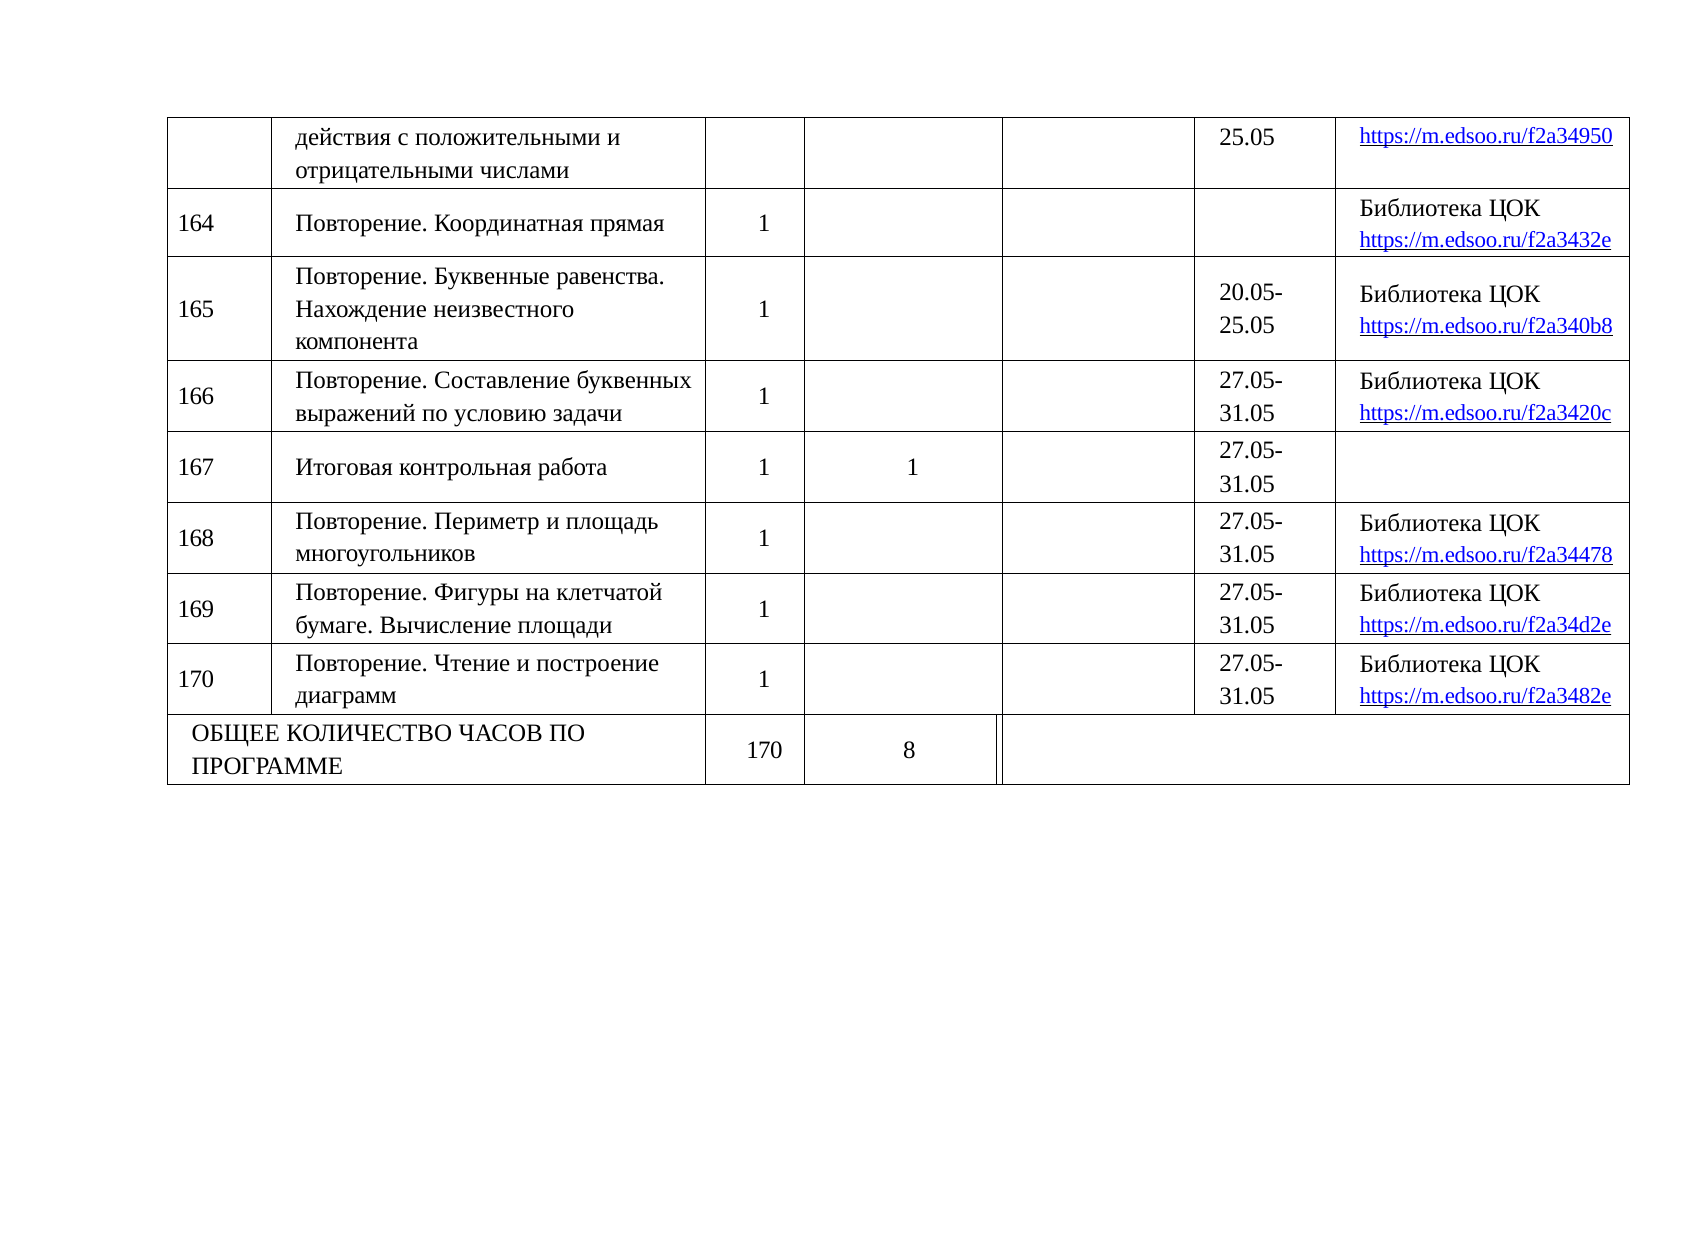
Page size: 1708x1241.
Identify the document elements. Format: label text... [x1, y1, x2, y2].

table_cell 1 [706, 574, 804, 643]
table_cell 165 [168, 257, 271, 360]
table_cell [1003, 644, 1194, 714]
table_cell [805, 644, 1002, 714]
table_cell Библиотека ЦОК https://m.edsoo.ru/f2a34478 [1336, 503, 1629, 572]
table_cell 27.05- 31.05 [1195, 503, 1335, 572]
table_cell [805, 189, 1002, 256]
table_cell Повторение. Составление буквенных выражений по условию задачи [272, 361, 705, 431]
table_cell Повторение. Периметр и площадь многоугольников [272, 503, 705, 572]
table_header https://m.edsoo.ru/f2a34950 [1336, 118, 1629, 188]
table_cell ОБЩЕЕ КОЛИЧЕСТВО ЧАСОВ ПО ПРОГРАММЕ [168, 715, 705, 784]
table_header [805, 118, 1002, 188]
table_header 25.05 [1195, 118, 1335, 188]
table_cell [1003, 432, 1194, 501]
table_cell 168 [168, 503, 271, 572]
table_cell [1336, 432, 1629, 501]
table_cell [805, 503, 1002, 572]
table_cell [805, 574, 1002, 643]
table_cell 1 [706, 503, 804, 572]
table_cell Библиотека ЦОК https://m.edsoo.ru/f2a3420c [1336, 361, 1629, 431]
table_cell 1 [706, 644, 804, 714]
table_cell 27.05- 31.05 [1195, 361, 1335, 431]
table_cell [1003, 715, 1629, 784]
table_cell Библиотека ЦОК https://m.edsoo.ru/f2a34d2e [1336, 574, 1629, 643]
table_cell 27.05- 31.05 [1195, 432, 1335, 501]
table_cell 170 [706, 715, 804, 784]
table_cell 1 [805, 432, 1002, 501]
table_cell 8 [805, 715, 996, 784]
table_cell [1003, 361, 1194, 431]
table_header [168, 118, 271, 188]
table_cell Повторение. Координатная прямая [272, 189, 705, 256]
table_cell 27.05- 31.05 [1195, 644, 1335, 714]
table_header [706, 118, 804, 188]
table_cell 1 [706, 189, 804, 256]
table_cell 20.05- 25.05 [1195, 257, 1335, 360]
table_cell [805, 361, 1002, 431]
table_cell 167 [168, 432, 271, 501]
table_cell [805, 257, 1002, 360]
table_cell 1 [706, 257, 804, 360]
table_header действия с положительными и отрицательными числами [272, 118, 705, 188]
table_cell 170 [168, 644, 271, 714]
table_cell [1003, 574, 1194, 643]
table_cell 169 [168, 574, 271, 643]
table_cell 1 [706, 432, 804, 501]
table_cell [1195, 189, 1335, 256]
table_cell 166 [168, 361, 271, 431]
table_cell Повторение. Буквенные равенства. Нахождение неизвестного компонента [272, 257, 705, 360]
table_cell Повторение. Фигуры на клетчатой бумаге. Вычисление площади [272, 574, 705, 643]
table_cell Итоговая контрольная работа [272, 432, 705, 501]
table_cell [1003, 189, 1194, 256]
table_cell 164 [168, 189, 271, 256]
table_cell Библиотека ЦОК https://m.edsoo.ru/f2a340b8 [1336, 257, 1629, 360]
table_cell 1 [706, 361, 804, 431]
table_cell [1003, 503, 1194, 572]
table_cell 6 [997, 715, 1002, 784]
table_cell Повторение. Чтение и построение диаграмм [272, 644, 705, 714]
table_header [1003, 118, 1194, 188]
table_cell Библиотека ЦОК https://m.edsoo.ru/f2a3482e [1336, 644, 1629, 714]
table_cell [1003, 257, 1194, 360]
table_cell Библиотека ЦОК https://m.edsoo.ru/f2a3432e [1336, 189, 1629, 256]
table_cell 27.05- 31.05 [1195, 574, 1335, 643]
